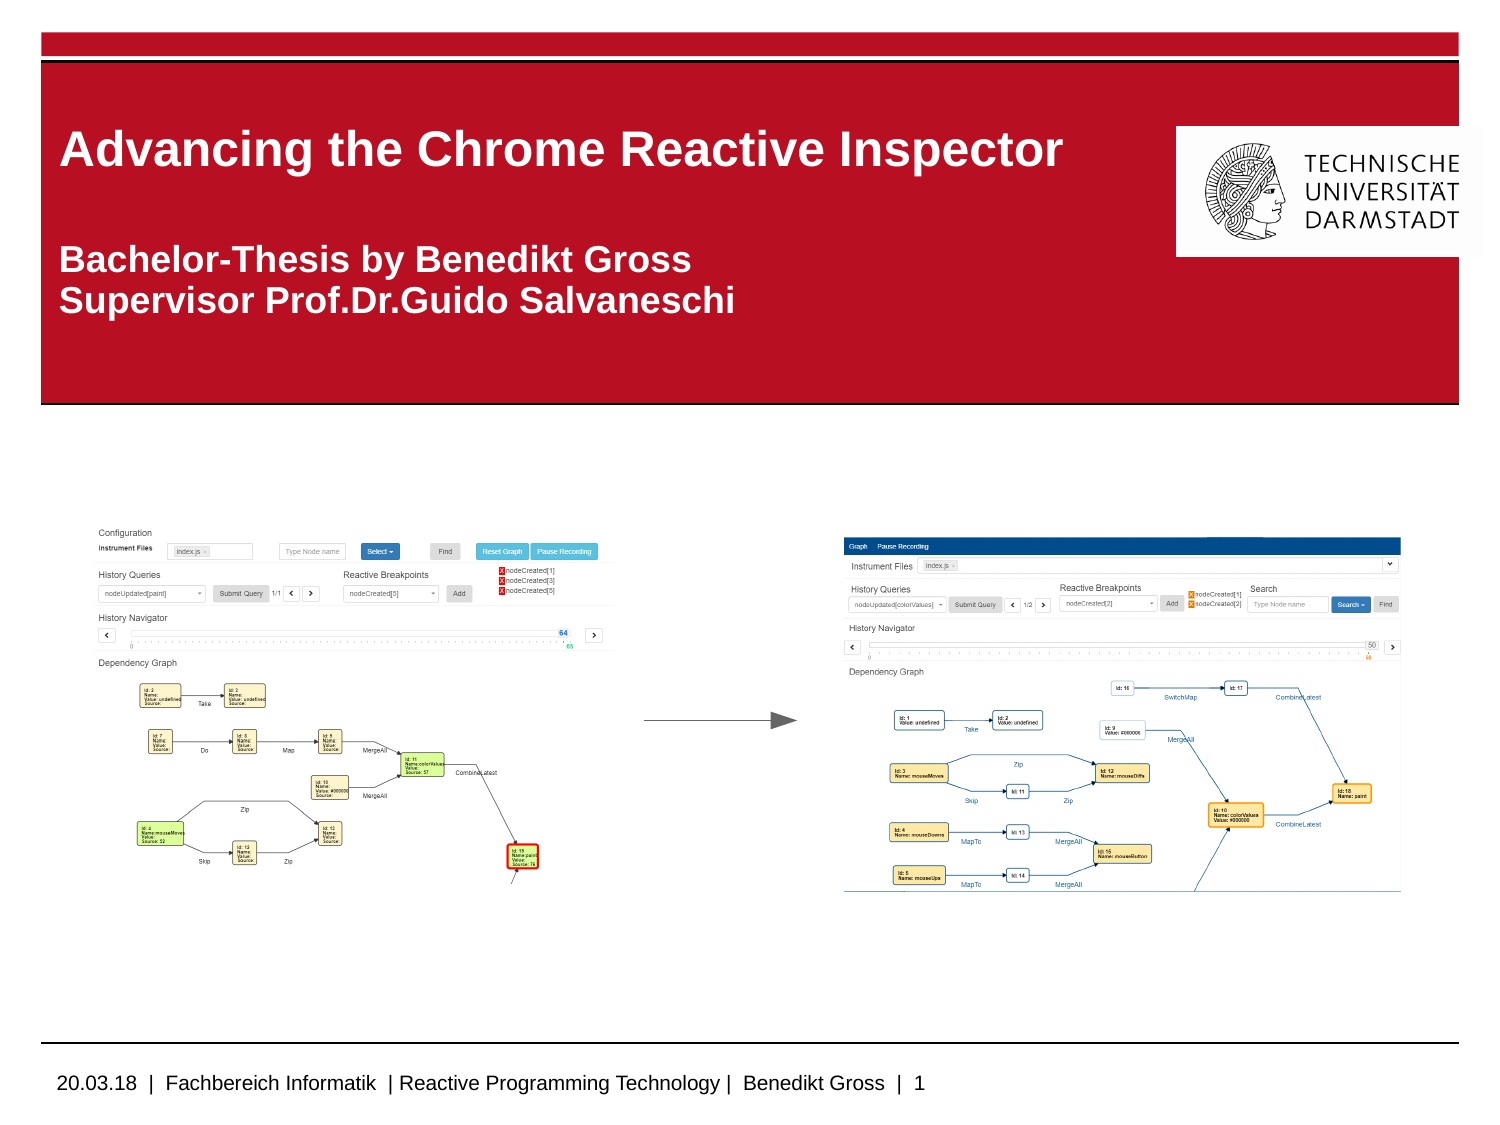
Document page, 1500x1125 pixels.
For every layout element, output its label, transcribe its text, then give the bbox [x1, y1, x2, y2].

picture [94, 525, 615, 884]
picture [844, 537, 1401, 892]
title Advancing the Chrome Reactive Inspector [59, 73, 1149, 225]
